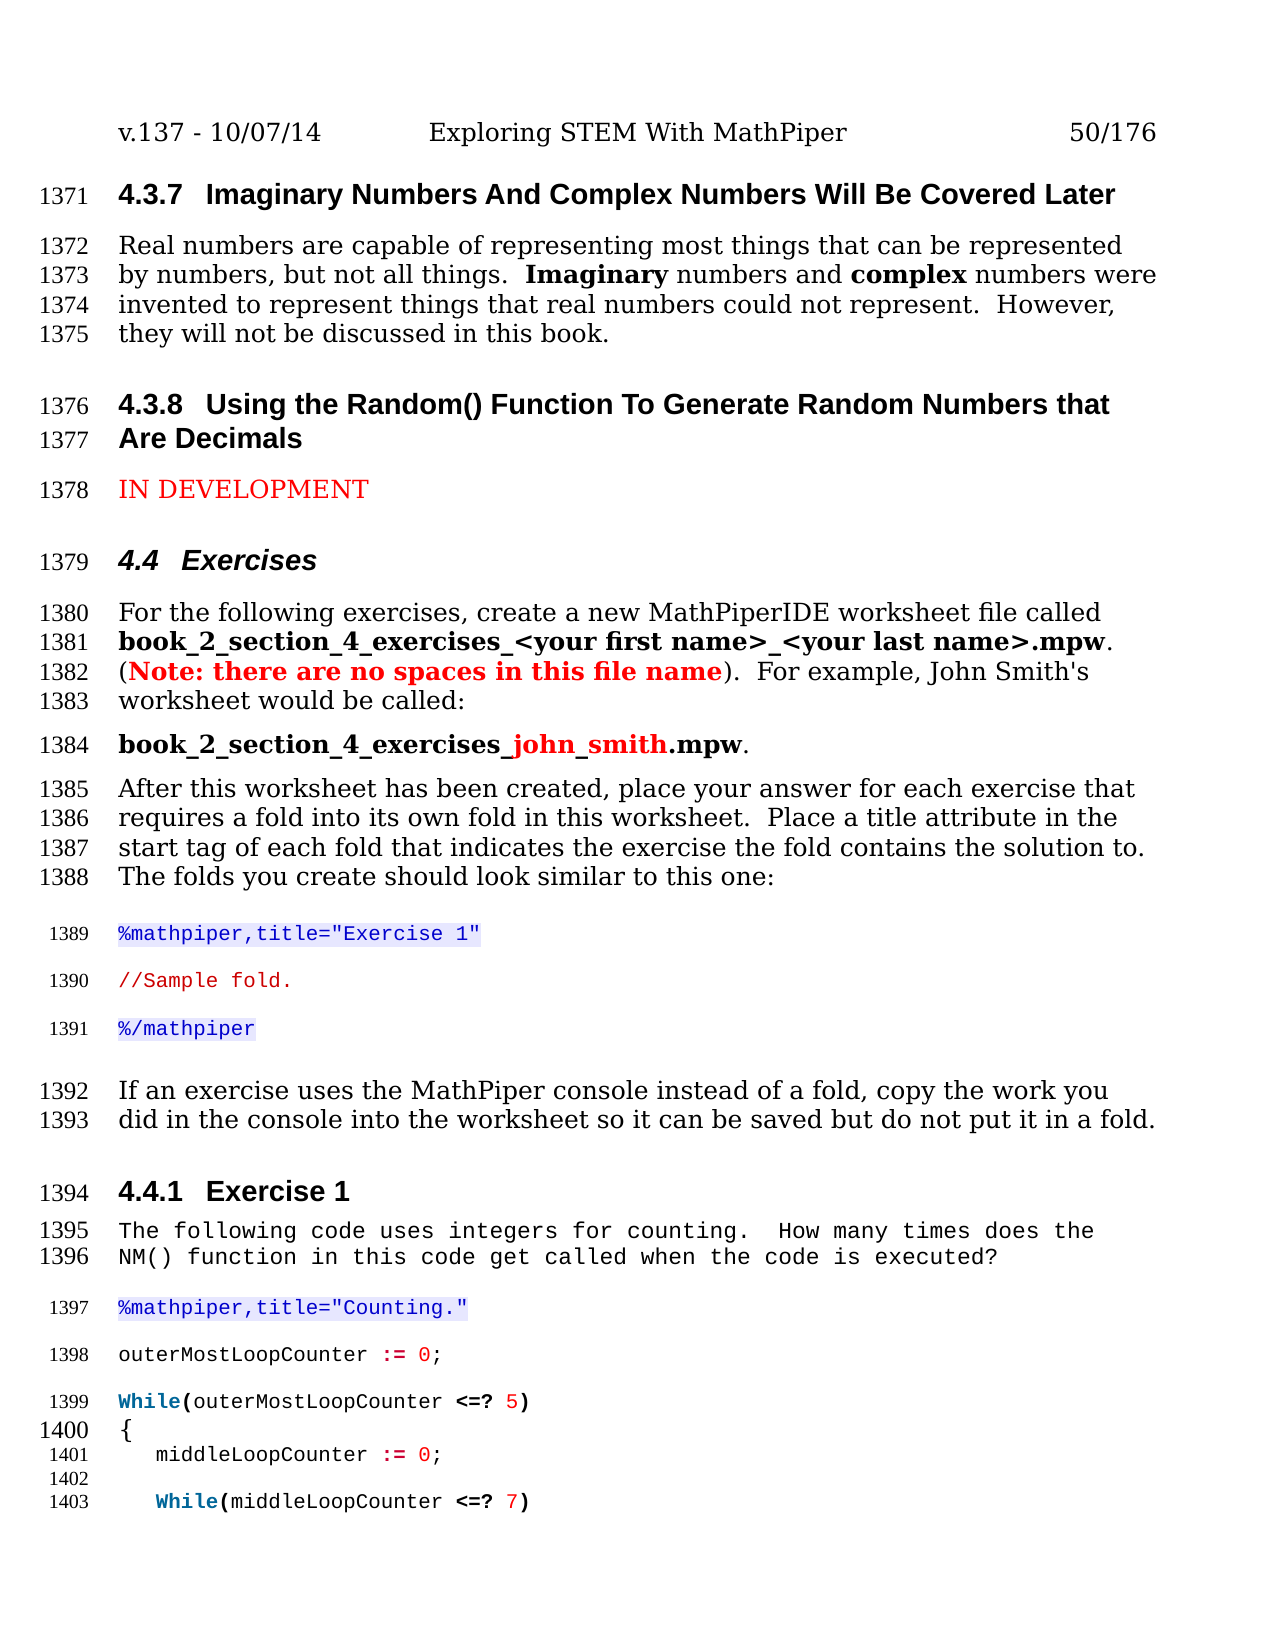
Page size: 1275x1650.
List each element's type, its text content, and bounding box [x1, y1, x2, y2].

text //Sample fold. [118, 970, 1157, 994]
text Real numbers are capable of representing most things that can be represented by numbers, but not all things. Imaginary numbers and complex numbers were invented to represent things that real numbers could not represent. However, they will not be discussed in this book. [118, 231, 1157, 348]
text While(middleLoopCounter <=? 7) [118, 1492, 1157, 1515]
subtitle Imaginary Numbers And Complex Numbers Will Be Covered Later [118, 177, 1157, 210]
text If an exercise uses the MathPiper console instead of a fold, copy the work you did in the console into the worksheet so it can be saved but do not put it in a fold. [118, 1076, 1157, 1134]
subtitle Exercises [118, 543, 1157, 577]
text While(outerMostLoopCounter <=? 5) [118, 1391, 1157, 1415]
text middleLoopCounter := 0; [118, 1444, 1157, 1468]
subtitle Exercise 1 [118, 1173, 1157, 1207]
text %mathpiper,title="Counting." [118, 1297, 1157, 1321]
text %mathpiper,title="Exercise 1" [118, 923, 1157, 947]
text %/mathpiper [118, 1018, 1157, 1041]
text outerMostLoopCounter := 0; [118, 1344, 1157, 1368]
text IN DEVELOPMENT [118, 475, 1157, 504]
text After this worksheet has been created, place your answer for each exercise that requires a fold into its own fold in this worksheet. Place a title attribute in the start tag of each fold that indicates the exercise the fold contains the solution to. The folds you create should look similar to this one: [118, 774, 1157, 891]
subtitle Using the Random() Function To Generate Random Numbers that Are Decimals [118, 387, 1157, 454]
text book_2_section_4_exercises_john_smith.mpw. [118, 730, 1157, 759]
text The following code uses integers for counting. How many times does the NM() function in this code get called when the code is executed? [118, 1219, 1157, 1271]
text { [118, 1415, 1157, 1444]
text For the following exercises, create a new MathPiperIDE worksheet file called book_2_section_4_exercises_<your first name>_<your last name>.mpw. (Note: there are no spaces in this file name). For example, John Smith's worksheet would be called: [118, 598, 1157, 715]
